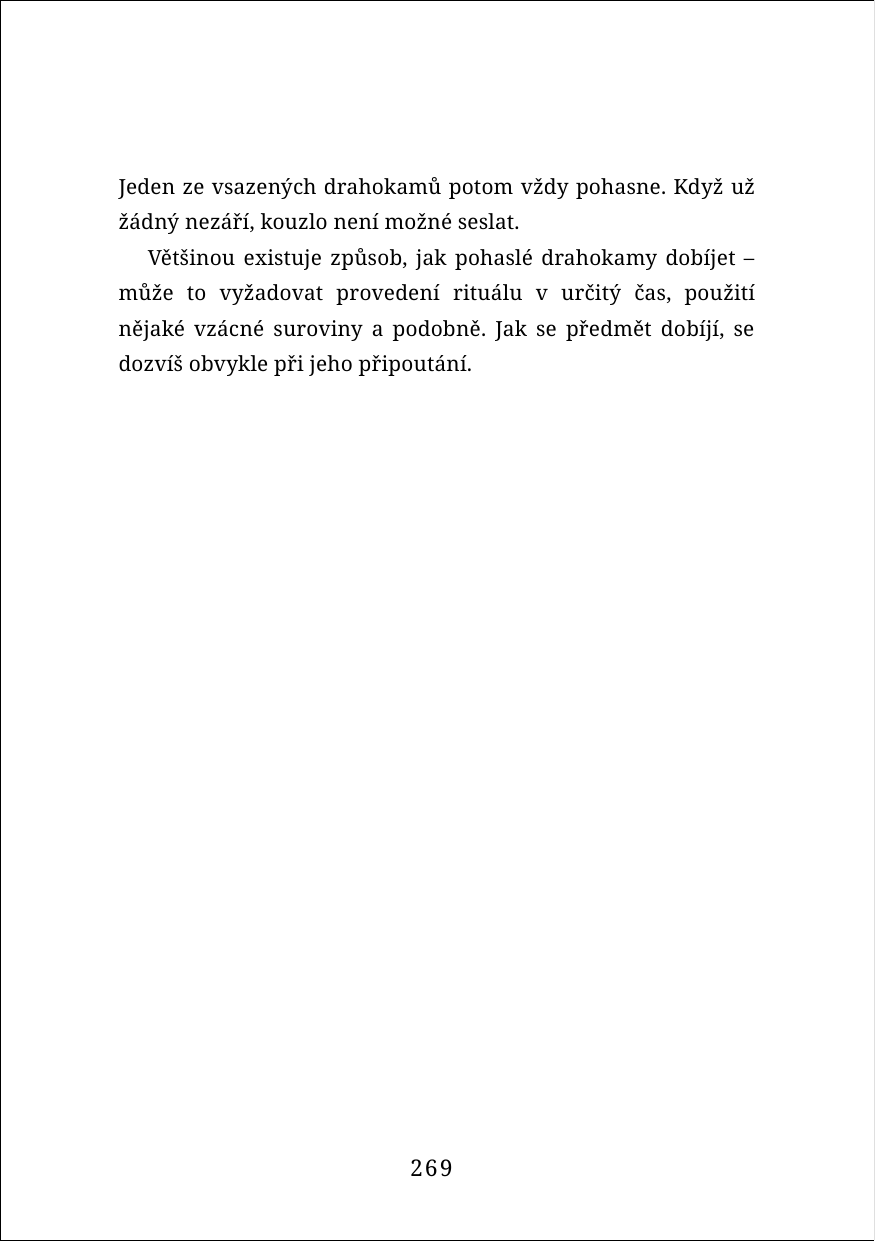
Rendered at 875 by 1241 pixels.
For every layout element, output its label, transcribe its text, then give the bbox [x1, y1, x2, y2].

text Jeden ze vsazených drahokamů potom vždy pohasne. Když už žádný nezáří, kouzlo není možné seslat. Většinou existuje způsob, jak pohaslé drahokamy dobíjet – může to vyžadovat provedení rituálu v určitý čas, použití nějaké vzácné suroviny a podobně. Jak se předmět dobíjí, se dozvíš obvykle při jeho připoutání. [118, 172, 756, 378]
